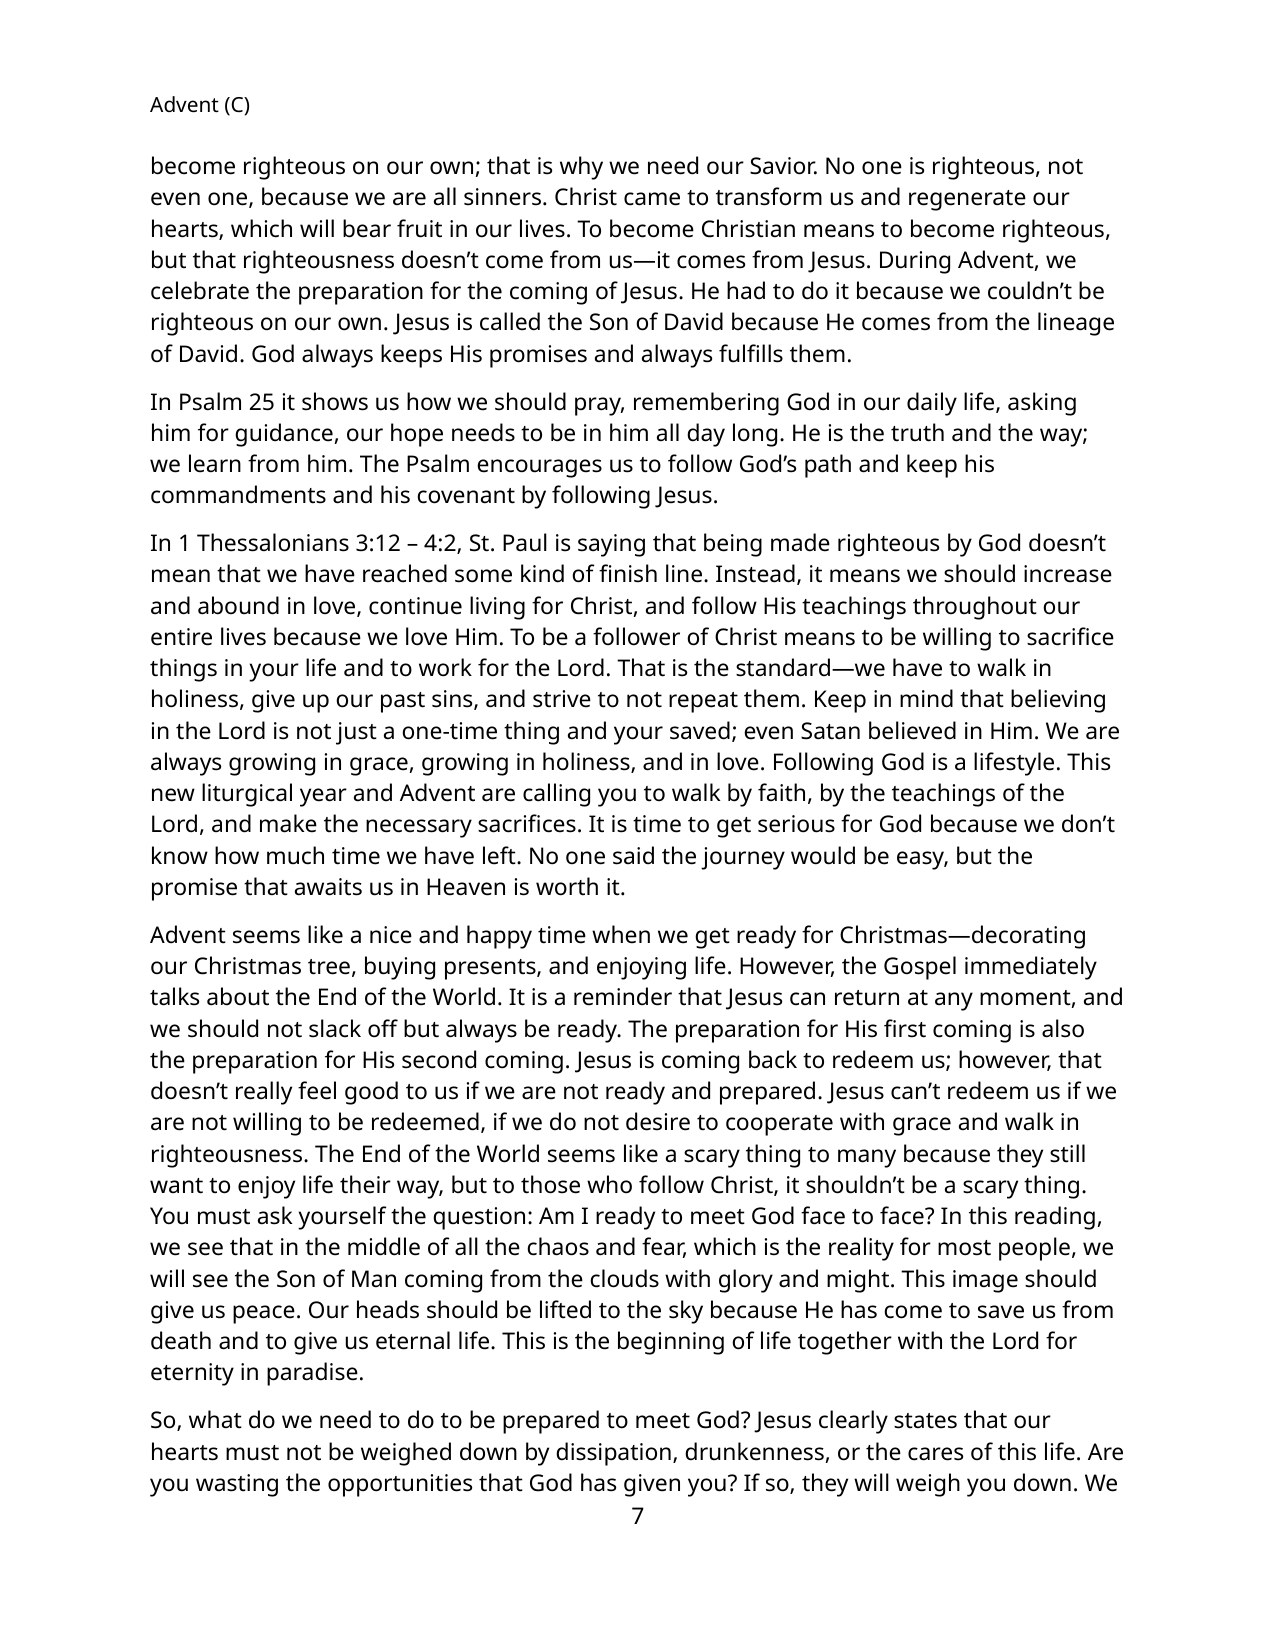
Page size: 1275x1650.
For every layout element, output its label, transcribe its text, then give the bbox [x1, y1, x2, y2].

text Advent seems like a nice and happy time when we get ready for Christmas—decorating our Christmas tree, buying presents, and enjoying life. However, the Gospel immediately talks about the End of the World. It is a reminder that Jesus can return at any moment, and we should not slack off but always be ready. The preparation for His first coming is also the preparation for His second coming. Jesus is coming back to redeem us; however, that doesn’t really feel good to us if we are not ready and prepared. Jesus can’t redeem us if we are not willing to be redeemed, if we do not desire to cooperate with grace and walk in righteousness. The End of the World seems like a scary thing to many because they still want to enjoy life their way, but to those who follow Christ, it shouldn’t be a scary thing. You must ask yourself the question: Am I ready to meet God face to face? In this reading, we see that in the middle of all the chaos and fear, which is the reality for most people, we will see the Son of Man coming from the clouds with glory and might. This image should give us peace. Our heads should be lifted to the sky because He has come to save us from death and to give us eternal life. This is the beginning of life together with the Lord for eternity in paradise. [150, 919, 1125, 1387]
text become righteous on our own; that is why we need our Savior. No one is righteous, not even one, because we are all sinners. Christ came to transform us and regenerate our hearts, which will bear fruit in our lives. To become Christian means to become righteous, but that righteousness doesn’t come from us—it comes from Jesus. During Advent, we celebrate the preparation for the coming of Jesus. He had to do it because we couldn’t be righteous on our own. Jesus is called the Son of David because He comes from the lineage of David. God always keeps His promises and always fulfills them. [150, 150, 1125, 369]
text In 1 Thessalonians 3:12 – 4:2, St. Paul is saying that being made righteous by God doesn’t mean that we have reached some kind of finish line. Instead, it means we should increase and abound in love, continue living for Christ, and follow His teachings throughout our entire lives because we love Him. To be a follower of Christ means to be willing to sacrifice things in your life and to work for the Lord. That is the standard—we have to walk in holiness, give up our past sins, and strive to not repeat them. Keep in mind that believing in the Lord is not just a one-time thing and your saved; even Satan believed in Him. We are always growing in grace, growing in holiness, and in love. Following God is a lifestyle. This new liturgical year and Advent are calling you to walk by faith, by the teachings of the Lord, and make the necessary sacrifices. It is time to get serious for God because we don’t know how much time we have left. No one said the journey would be easy, but the promise that awaits us in Heaven is worth it. [150, 527, 1125, 902]
text So, what do we need to do to be prepared to meet God? Jesus clearly states that our hearts must not be weighed down by dissipation, drunkenness, or the cares of this life. Are you wasting the opportunities that God has given you? If so, they will weigh you down. We [150, 1404, 1125, 1498]
text In Psalm 25 it shows us how we should pray, remembering God in our daily life, asking him for guidance, our hope needs to be in him all day long. He is the truth and the way; we learn from him. The Psalm encourages us to follow God’s path and keep his commandments and his covenant by following Jesus. [150, 385, 1125, 510]
